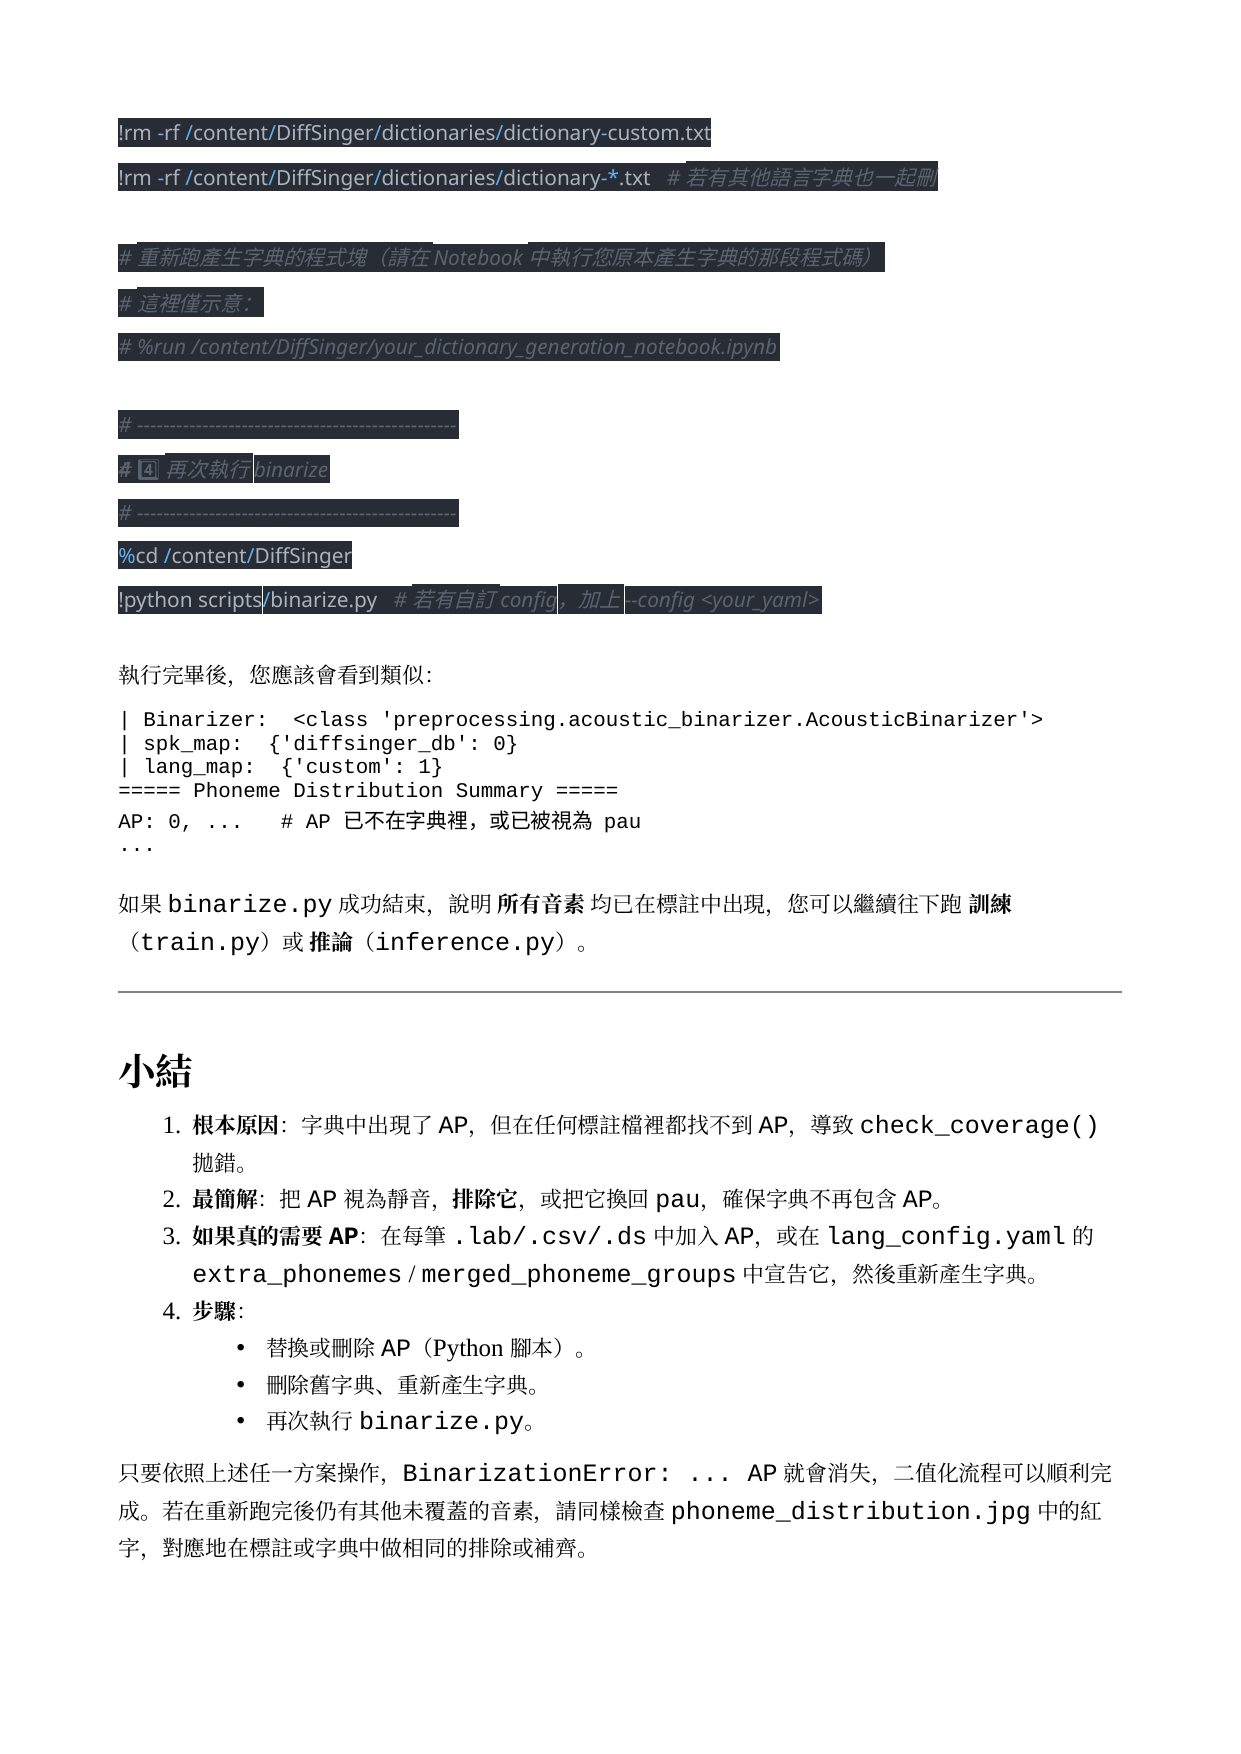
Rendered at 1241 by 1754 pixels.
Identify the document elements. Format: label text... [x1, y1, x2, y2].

text !rm -rf /content/DiffSinger/dictionaries/dictionary-custom.txt [118, 118, 1122, 147]
text ... [118, 834, 1122, 858]
list 最簡解：把 AP 視為靜音，排除它，或把它換回 pau，確保字典不再包含 AP。 [162, 1182, 1122, 1215]
text ===== Phoneme Distribution Summary ===== [118, 780, 1122, 804]
text # ------------------------------------------------- [118, 410, 1122, 439]
list 步驟： [162, 1294, 1122, 1326]
list 刪除舊字典、重新產生字典。 [236, 1368, 1122, 1400]
text | Binarizer: <class 'preprocessing.acoustic_binarizer.AcousticBinarizer'> [118, 709, 1122, 733]
text # 4️⃣ 再次執行 binarize [118, 453, 1122, 483]
text !python scripts/binarize.py # 若有自訂 config，加上 --config <your_yaml> [118, 584, 1122, 614]
list 替換或刪除 AP（Python 腳本）。 [236, 1331, 1122, 1363]
text 執行完畢後，您應該會看到類似： [118, 658, 1122, 690]
text # %run /content/DiffSinger/your_dictionary_generation_notebook.ipynb [118, 332, 1122, 361]
text # 這裡僅示意： [118, 287, 1122, 317]
text # 重新跑產生字典的程式塊（請在 Notebook 中執行您原本產生字典的那段程式碼） [118, 242, 1122, 272]
text AP: 0, ... # AP 已不在字典裡，或已被視為 pau [118, 804, 1122, 834]
text 只要依照上述任一方案操作，BinarizationError: ... AP 就會消失，二值化流程可以順利完成。若在重新跑完後仍有其他未覆蓋的音素，請同樣檢查 phoneme_distribution.jpg 中的紅字，對應地在標註或字典中做相同的排除或補齊。 [118, 1457, 1122, 1563]
list 根本原因：字典中出現了 AP，但在任何標註檔裡都找不到 AP，導致 check_coverage() 拋錯。 [162, 1108, 1122, 1177]
text | spk_map: {'diffsinger_db': 0} [118, 733, 1122, 757]
text | lang_map: {'custom': 1} [118, 757, 1122, 780]
text !rm -rf /content/DiffSinger/dictionaries/dictionary-*.txt # 若有其他語言字典也一起刪 [118, 161, 1122, 191]
text 如果 binarize.py 成功結束，說明 所有音素 均已在標註中出現，您可以繼續往下跑 訓練（train.py）或 推論（inference.py）。 [118, 887, 1122, 957]
list 如果真的需要 AP：在每筆 .lab/.csv/.ds 中加入 AP，或在 lang_config.yaml 的 extra_phonemes / merged_phoneme_groups 中宣告它，然後重新產生字典。 [162, 1219, 1122, 1290]
list 再次執行 binarize.py。 [236, 1404, 1122, 1437]
subtitle 小結 [118, 1042, 1122, 1096]
text %cd /content/DiffSinger [118, 541, 1122, 569]
text # ------------------------------------------------- [118, 498, 1122, 527]
